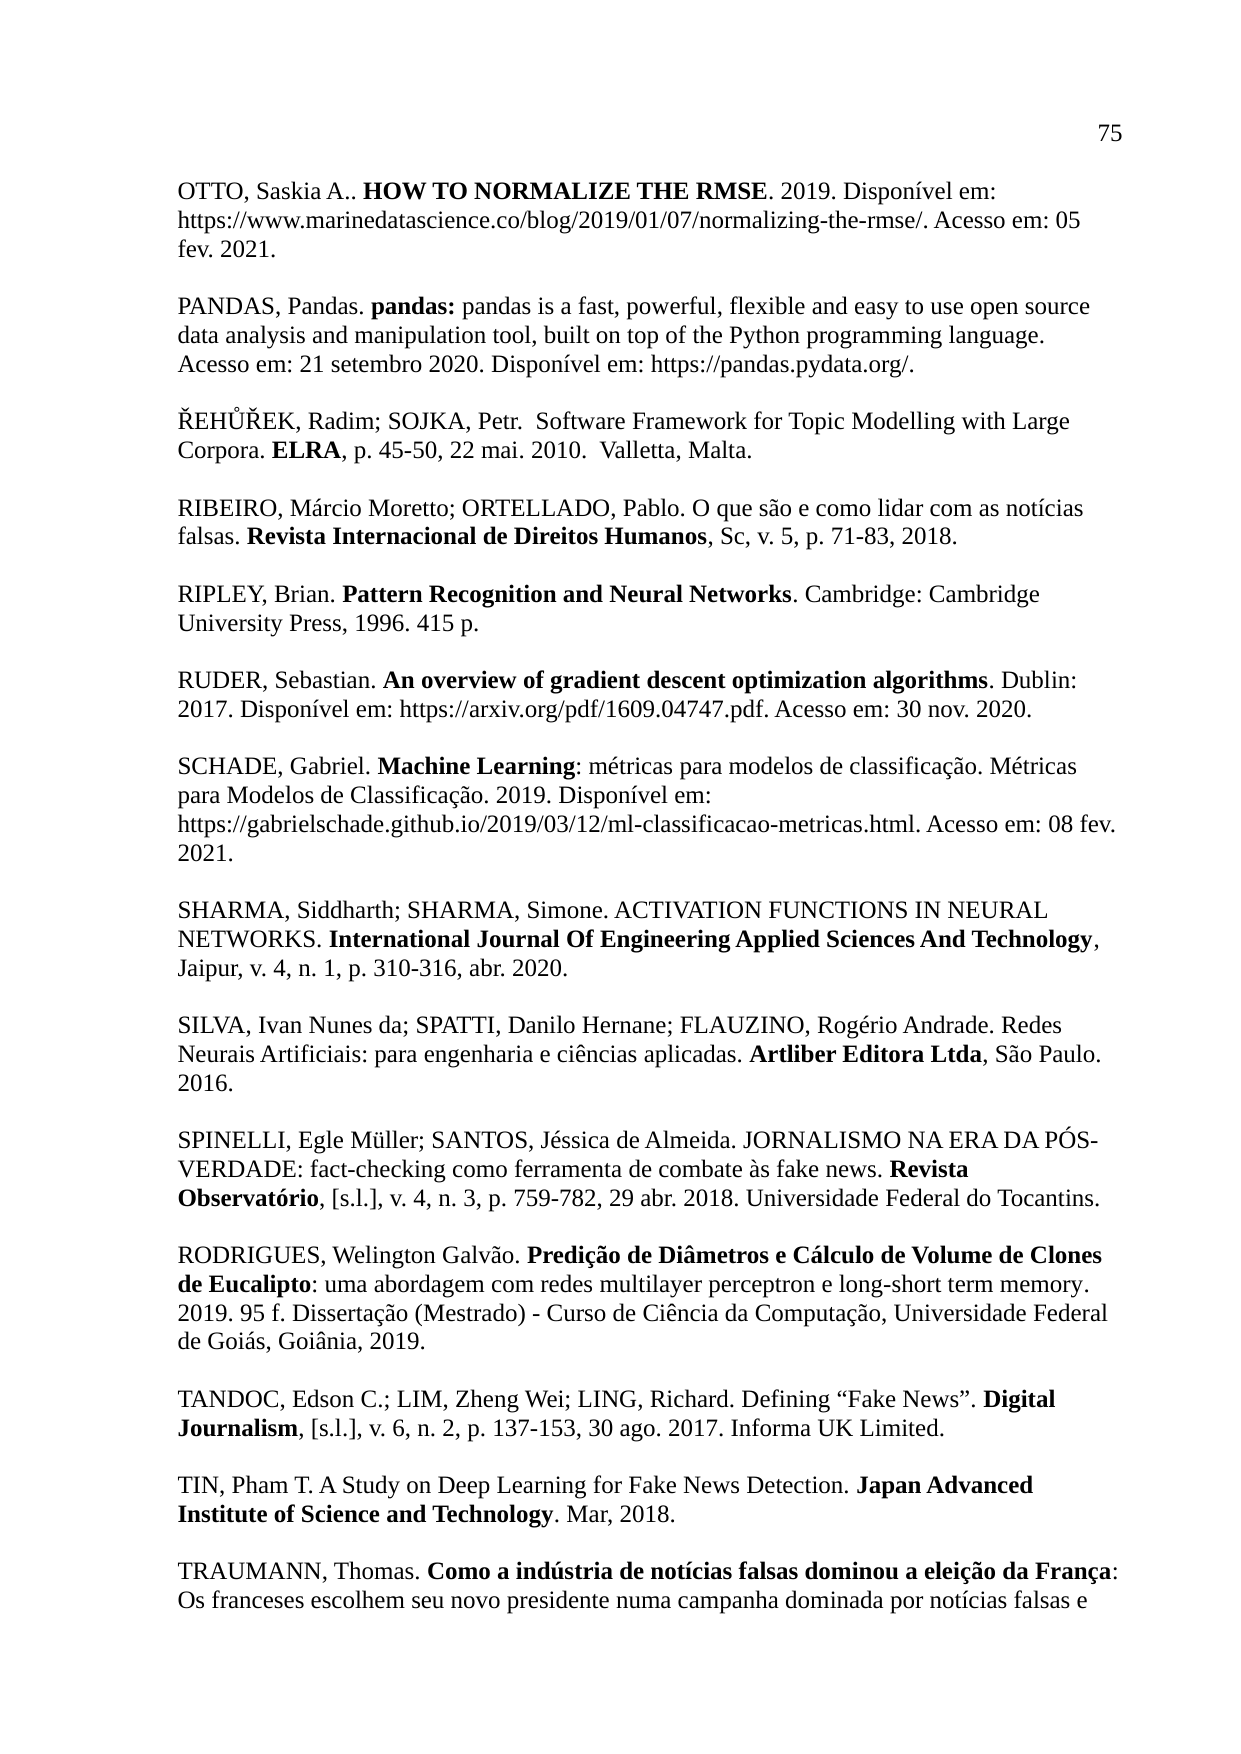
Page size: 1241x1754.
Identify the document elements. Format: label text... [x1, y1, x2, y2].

text RUDER, Sebastian. An overview of gradient descent optimization algorithms. Dublin: 2017. Disponível em: https://arxiv.org/pdf/1609.04747.pdf. Acesso em: 30 nov. 2020. [177, 665, 1122, 723]
text SHARMA, Siddharth; SHARMA, Simone. ACTIVATION FUNCTIONS IN NEURAL NETWORKS. International Journal Of Engineering Applied Sciences And Technology, Jaipur, v. 4, n. 1, p. 310-316, abr. 2020. [177, 895, 1122, 981]
text SCHADE, Gabriel. Machine Learning: métricas para modelos de classificação. Métricas para Modelos de Classificação. 2019. Disponível em: https://gabrielschade.github.io/2019/03/12/ml-classificacao-metricas.html. Acesso em: 08 fev. 2021. [177, 751, 1122, 866]
text RIPLEY, Brian. Pattern Recognition and Neural Networks. Cambridge: Cambridge University Press, 1996. 415 p. [177, 579, 1122, 636]
text RODRIGUES, Welington Galvão. Predição de Diâmetros e Cálculo de Volume de Clones de Eucalipto: uma abordagem com redes multilayer perceptron e long-short term memory. 2019. 95 f. Dissertação (Mestrado) - Curso de Ciência da Computação, Universidade Federal de Goiás, Goiânia, 2019. [177, 1240, 1122, 1355]
text TRAUMANN, Thomas. Como a indústria de notícias falsas dominou a eleição da França: Os franceses escolhem seu novo presidente numa campanha dominada por notícias falsas e [177, 1556, 1122, 1614]
text TANDOC, Edson C.; LIM, Zheng Wei; LING, Richard. Defining “Fake News”. Digital Journalism, [s.l.], v. 6, n. 2, p. 137-153, 30 ago. 2017. Informa UK Limited. [177, 1384, 1122, 1441]
text SILVA, Ivan Nunes da; SPATTI, Danilo Hernane; FLAUZINO, Rogério Andrade. Redes Neurais Artificiais: para engenharia e ciências aplicadas. Artliber Editora Ltda, São Paulo. 2016. [177, 1010, 1122, 1096]
text PANDAS, Pandas. pandas: pandas is a fast, powerful, flexible and easy to use open source data analysis and manipulation tool, built on top of the Python programming language. Acesso em: 21 setembro 2020. Disponível em: https://pandas.pydata.org/. [177, 291, 1122, 378]
text ŘEHŮŘEK, Radim; SOJKA, Petr. Software Framework for Topic Modelling with Large Corpora. ELRA, p. 45-50, 22 mai. 2010. Valletta, Malta. [177, 406, 1122, 464]
text SPINELLI, Egle Müller; SANTOS, Jéssica de Almeida. JORNALISMO NA ERA DA PÓS-VERDADE: fact-checking como ferramenta de combate às fake news. Revista Observatório, [s.l.], v. 4, n. 3, p. 759-782, 29 abr. 2018. Universidade Federal do Tocantins. [177, 1125, 1122, 1211]
text TIN, Pham T. A Study on Deep Learning for Fake News Detection. Japan Advanced Institute of Science and Technology. Mar, 2018. [177, 1470, 1122, 1528]
text OTTO, Saskia A.. HOW TO NORMALIZE THE RMSE. 2019. Disponível em: https://www.marinedatascience.co/blog/2019/01/07/normalizing-the-rmse/. Acesso em: 05 fev. 2021. [177, 176, 1122, 263]
text RIBEIRO, Márcio Moretto; ORTELLADO, Pablo. O que são e como lidar com as notícias falsas. Revista Internacional de Direitos Humanos, Sc, v. 5, p. 71-83, 2018. [177, 493, 1122, 550]
